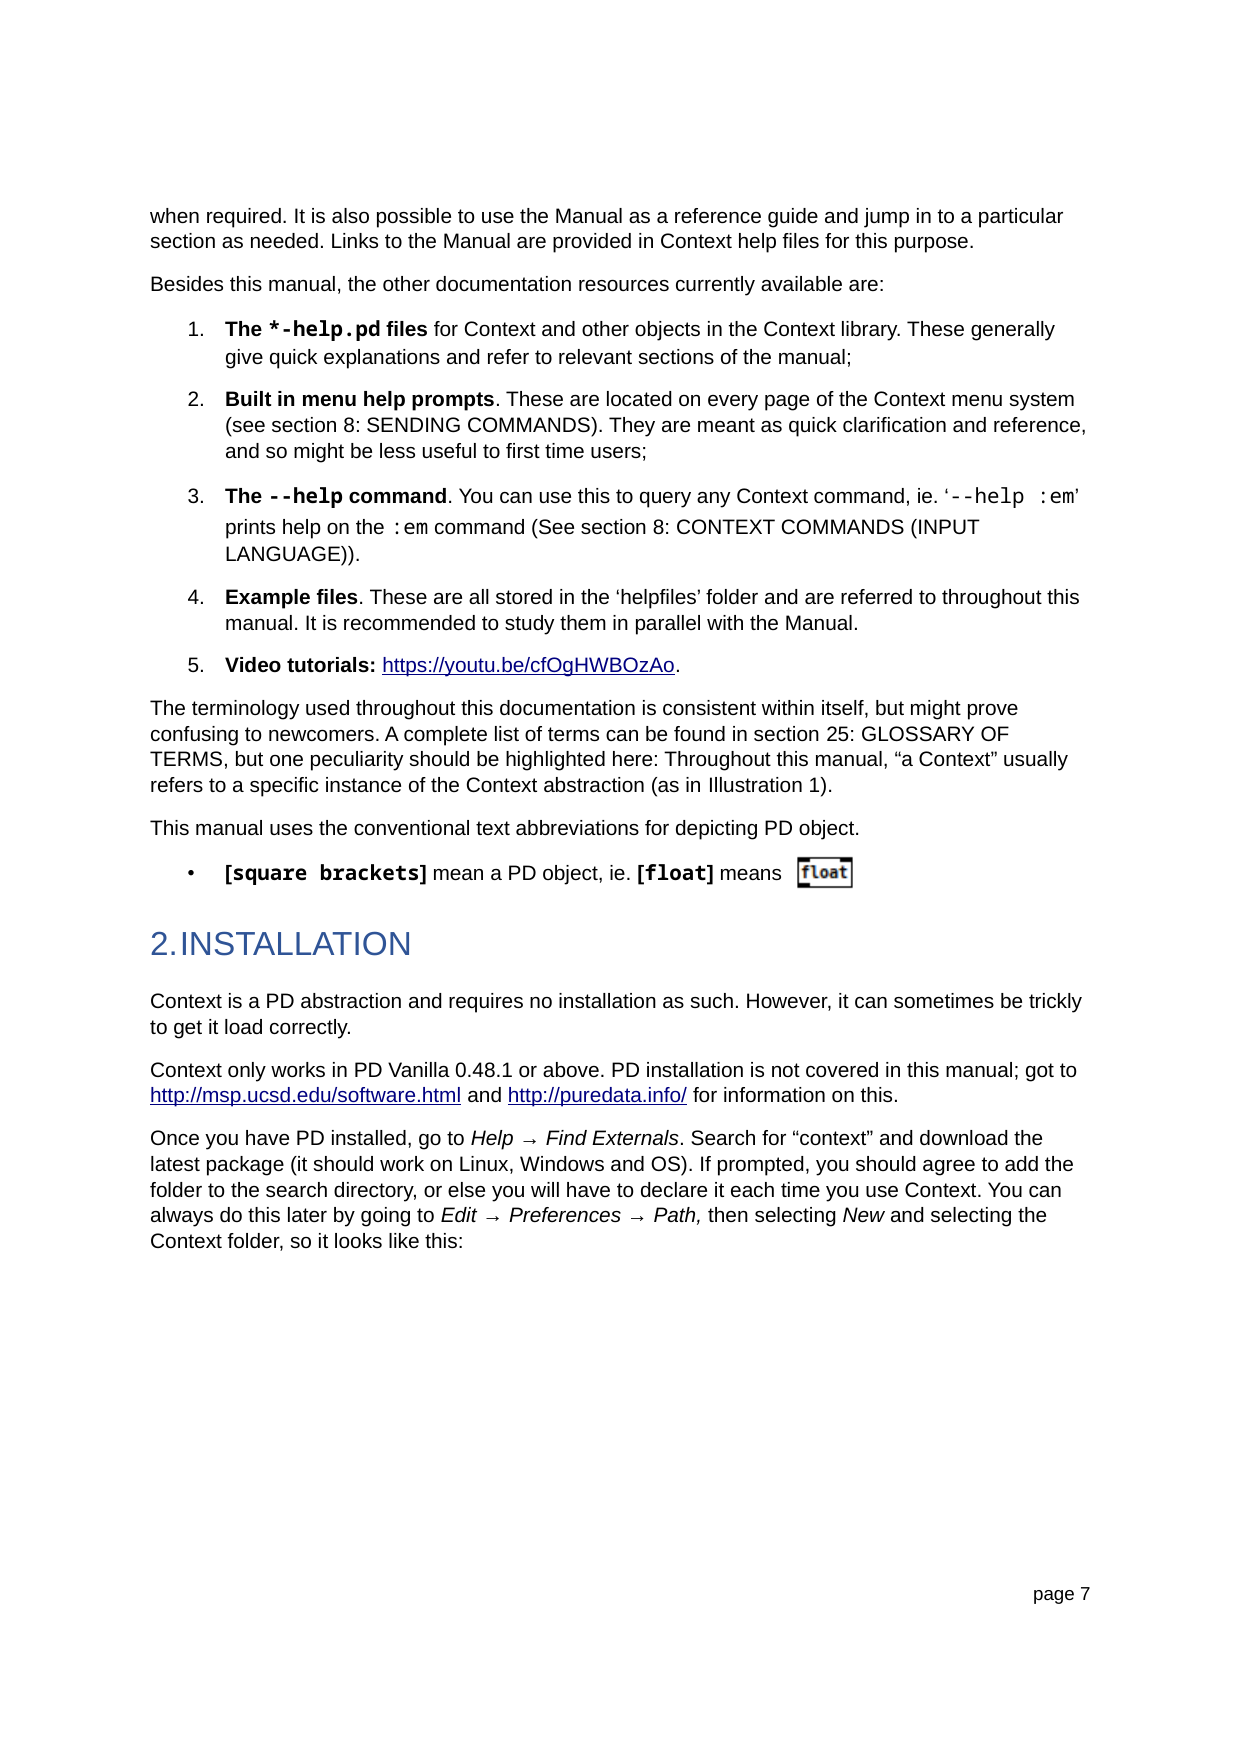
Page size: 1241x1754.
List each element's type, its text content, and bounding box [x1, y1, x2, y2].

text when required. It is also possible to use the Manual as a reference guide and jump in to a particular section as needed. Links to the Manual are provided in Context help files for this purpose. [150, 203, 1090, 253]
list [864, 858, 1090, 886]
picture [785, 851, 864, 893]
text This manual uses the conventional text abbreviations for depicting PD object. [150, 816, 1090, 839]
subtitle INSTALLATION [150, 924, 1090, 962]
text Context only works in PD Vanilla 0.48.1 or above. PD installation is not covered in this manual; got to http://msp.ucsd.edu/software.html and http://puredata.info/ for information on this. [150, 1057, 1090, 1107]
list The *-help.pd files for Context and other objects in the Context library. These generally give quick explanations and refer to relevant sections of the manual; [187, 314, 1090, 368]
text The terminology used throughout this documentation is consistent within itself, but might prove confusing to newcomers. A complete list of terms can be found in section 25: GLOSSARY OF TERMS, but one peculiarity should be highlighted here: Throughout this manual, “a Context” usually refers to a specific instance of the Context abstraction (as in Illustration 1). [150, 696, 1090, 797]
text Once you have PD installed, go to Help → Find Externals. Search for “context” and download the latest package (it should work on Linux, Windows and OS). If prompted, you should agree to add the folder to the search directory, or else you will have to declare it each time you use Context. You can always do this later by going to Edit → Preferences → Path, then selecting New and selecting the Context folder, so it looks like this: [150, 1126, 1090, 1253]
list Built in menu help prompts. These are located on every page of the Context menu system (see section 8: SENDING COMMANDS). They are meant as quick clarification and reference, and so might be less useful to first time users; [187, 387, 1090, 463]
text Besides this manual, the other documentation resources currently available are: [150, 272, 1090, 296]
list Example files. These are all stored in the ‘helpfiles’ folder and are referred to throughout this manual. It is recommended to study them in parallel with the Manual. [187, 585, 1090, 634]
list [square brackets] mean a PD object, ie. [float] means [187, 858, 785, 886]
text Context is a PD abstraction and requires no installation as such. However, it can sometimes be trickly to get it load correctly. [150, 989, 1090, 1039]
list The --help command. You can use this to query any Context command, ie. ‘--help :em’ prints help on the :em command (See section 8: CONTEXT COMMANDS (INPUT LANGUAGE)). [187, 481, 1090, 566]
list Video tutorials: https://youtu.be/cfOgHWBOzAo. [187, 653, 1090, 677]
